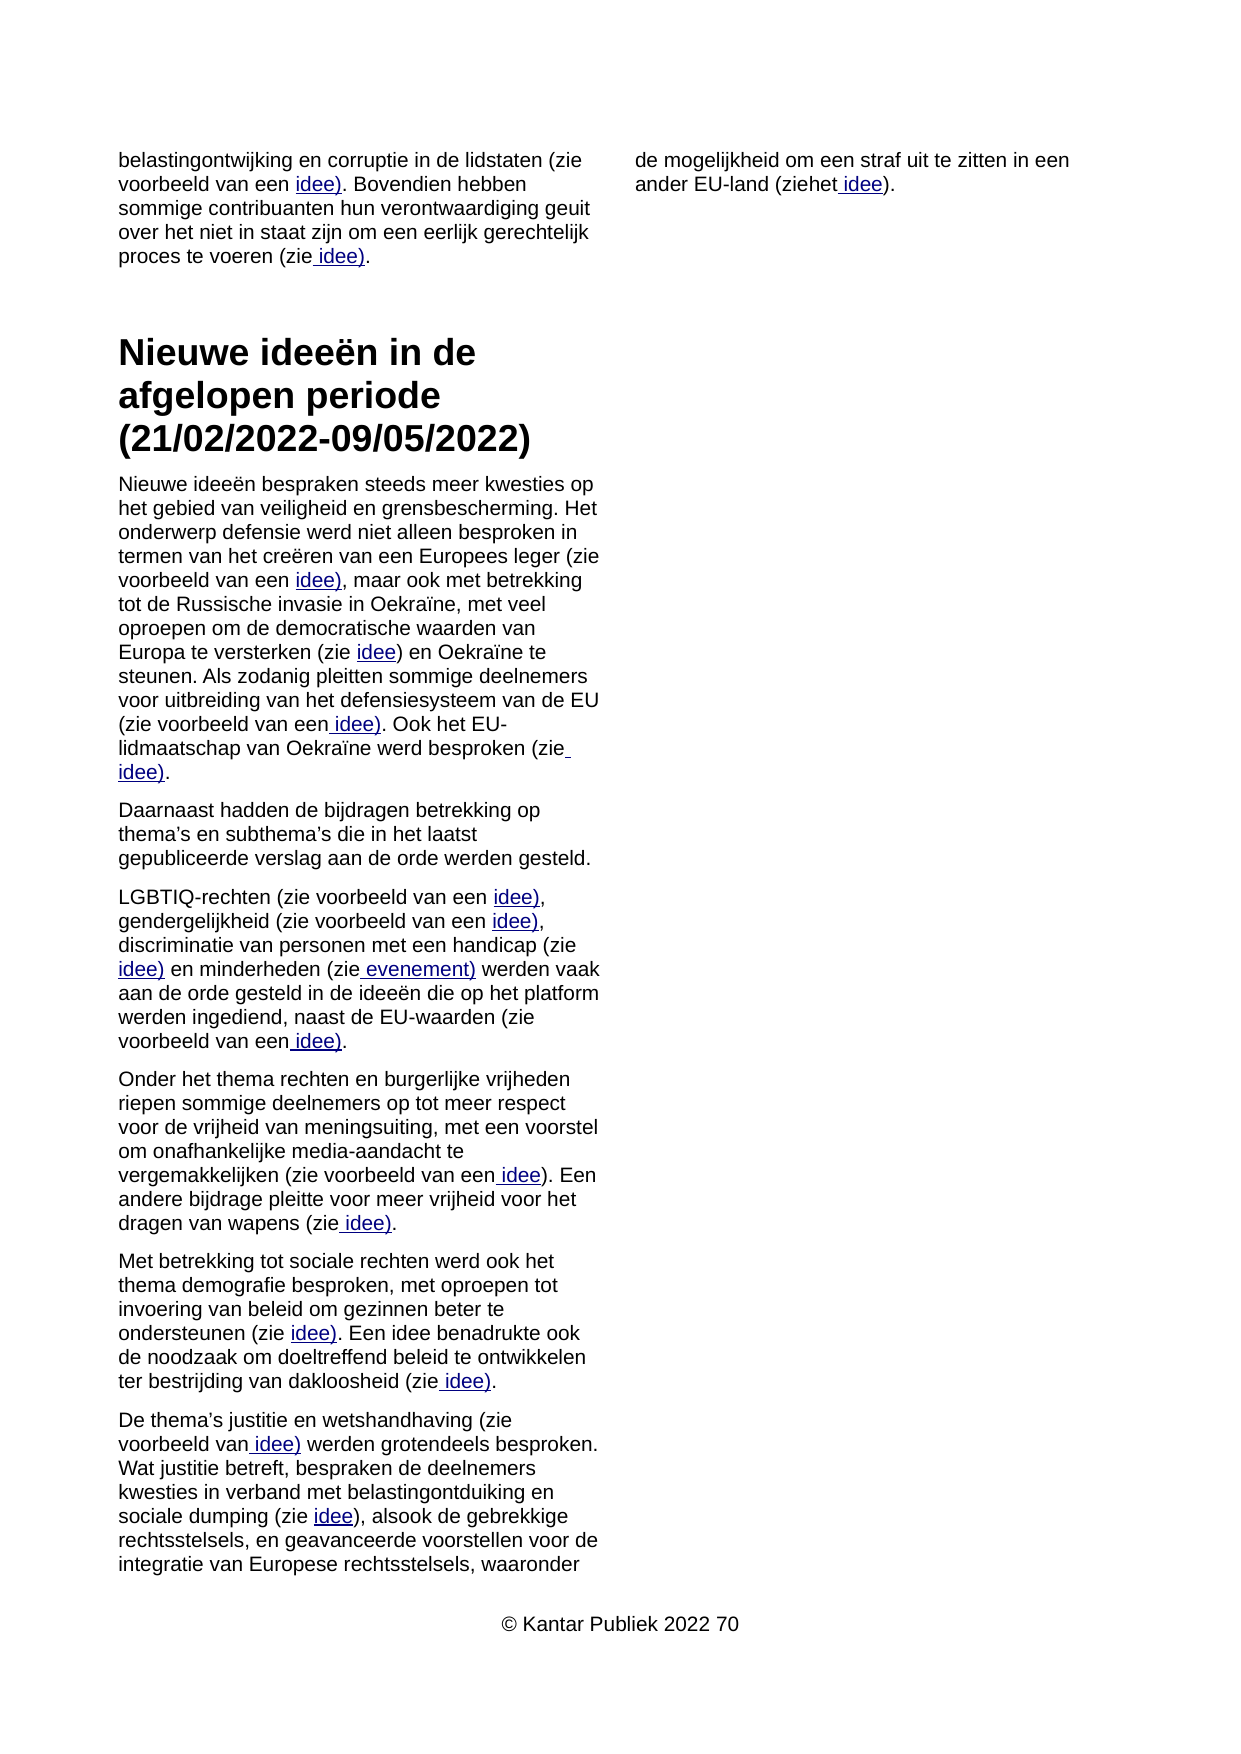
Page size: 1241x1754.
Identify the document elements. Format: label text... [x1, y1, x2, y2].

text LGBTIQ-rechten (zie voorbeeld van een idee), gendergelijkheid (zie voorbeeld van een idee), discriminatie van personen met een handicap (zie idee) en minderheden (zie evenement) werden vaak aan de orde gesteld in de ideeën die op het platform werden ingediend, naast de EU-waarden (zie voorbeeld van een idee). [118, 885, 605, 1052]
text Nieuwe ideeën bespraken steeds meer kwesties op het gebied van veiligheid en grensbescherming. Het onderwerp defensie werd niet alleen besproken in termen van het creëren van een Europees leger (zie voorbeeld van een idee), maar ook met betrekking tot de Russische invasie in Oekraïne, met veel oproepen om de democratische waarden van Europa te versterken (zie idee) en Oekraïne te steunen. Als zodanig pleitten sommige deelnemers voor uitbreiding van het defensiesysteem van de EU (zie voorbeeld van een idee). Ook het EU-lidmaatschap van Oekraïne werd besproken (zie idee). [118, 472, 605, 784]
subtitle Nieuwe ideeën in de afgelopen periode (21/02/2022-09/05/2022) [118, 330, 605, 460]
text de mogelijkheid om een straf uit te zitten in een ander EU-land (ziehet idee). [635, 148, 1122, 196]
text De thema’s justitie en wetshandhaving (zie voorbeeld van idee) werden grotendeels besproken. Wat justitie betreft, bespraken de deelnemers kwesties in verband met belastingontduiking en sociale dumping (zie idee), alsook de gebrekkige rechtsstelsels, en geavanceerde voorstellen voor de integratie van Europese rechtsstelsels, waaronder [118, 1408, 605, 1575]
text Met betrekking tot sociale rechten werd ook het thema demografie besproken, met oproepen tot invoering van beleid om gezinnen beter te ondersteunen (zie idee). Een idee benadrukte ook de noodzaak om doeltreffend beleid te ontwikkelen ter bestrijding van dakloosheid (zie idee). [118, 1249, 605, 1393]
text Onder het thema rechten en burgerlijke vrijheden riepen sommige deelnemers op tot meer respect voor de vrijheid van meningsuiting, met een voorstel om onafhankelijke media-aandacht te vergemakkelijken (zie voorbeeld van een idee). Een andere bijdrage pleitte voor meer vrijheid voor het dragen van wapens (zie idee). [118, 1067, 605, 1235]
text Daarnaast hadden de bijdragen betrekking op thema’s en subthema’s die in het laatst gepubliceerde verslag aan de orde werden gesteld. [118, 798, 605, 870]
text belastingontwijking en corruptie in de lidstaten (zie voorbeeld van een idee). Bovendien hebben sommige contribuanten hun verontwaardiging geuit over het niet in staat zijn om een eerlijk gerechtelijk proces te voeren (zie idee). [118, 148, 605, 268]
